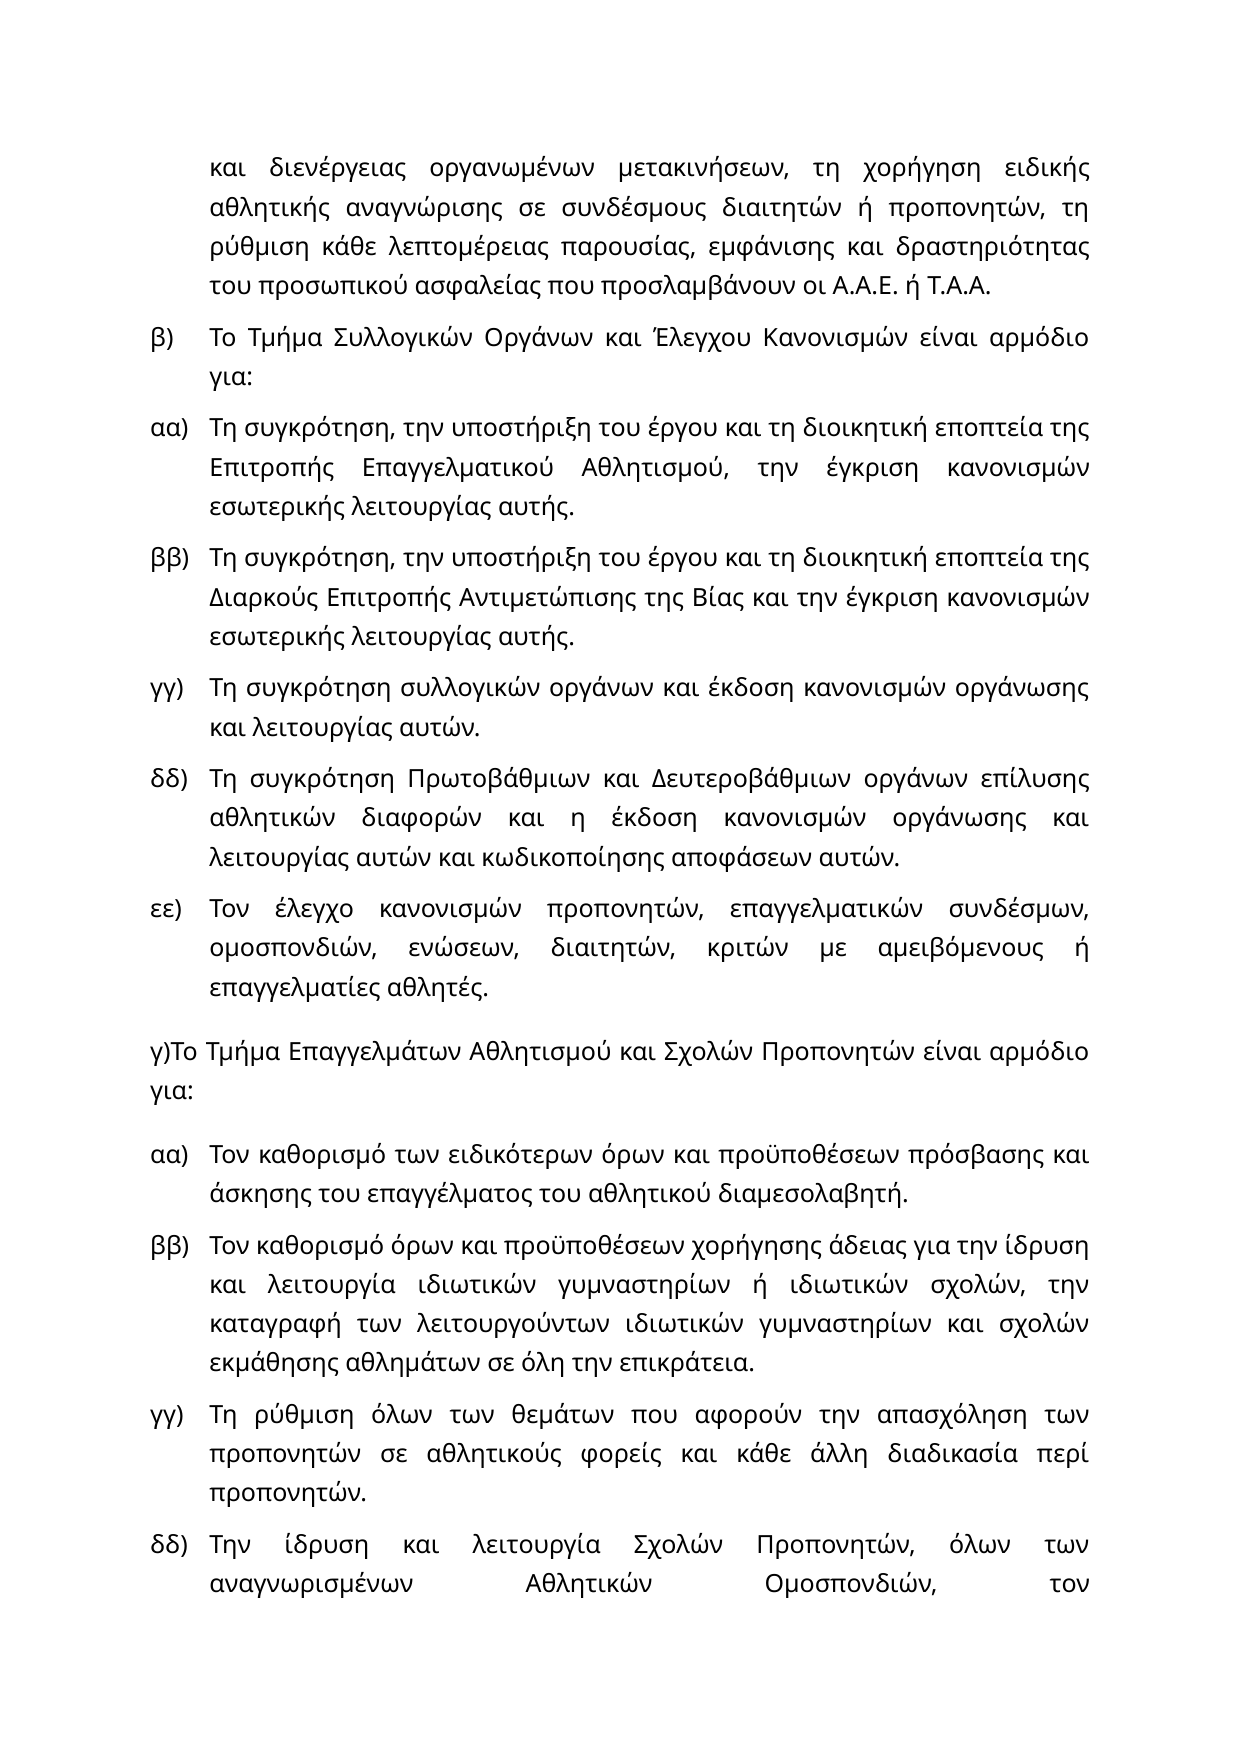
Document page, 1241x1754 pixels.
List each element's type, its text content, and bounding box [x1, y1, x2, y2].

list ββ) Τη συγκρότηση, την υποστήριξη του έργου και τη διοικητική εποπτεία της Διαρκούς Επιτροπής Αντιμετώπισης της Βίας και την έγκριση κανονισμών εσωτερικής λειτουργίας αυτής. [150, 540, 1090, 652]
list αα) Τον καθορισμό των ειδικότερων όρων και προϋποθέσεων πρόσβασης και άσκησης του επαγγέλματος του αθλητικού διαμεσολαβητή. [150, 1137, 1090, 1210]
list ββ) Τον καθορισμό όρων και προϋποθέσεων χορήγησης άδειας για την ίδρυση και λειτουργία ιδιωτικών γυμναστηρίων ή ιδιωτικών σχολών, την καταγραφή των λειτουργούντων ιδιωτικών γυμναστηρίων και σχολών εκμάθησης αθλημάτων σε όλη την επικράτεια. [150, 1227, 1090, 1379]
list αα) Τη συγκρότηση, την υποστήριξη του έργου και τη διοικητική εποπτεία της Επιτροπής Επαγγελματικού Αθλητισμού, την έγκριση κανονισμών εσωτερικής λειτουργίας αυτής. [150, 410, 1090, 522]
list δδ) Την ίδρυση και λειτουργία Σχολών Προπονητών, όλων των αναγνωρισμένων Αθλητικών Ομοσπονδιών, τον [150, 1527, 1090, 1600]
list γγ) Τη ρύθμιση όλων των θεμάτων που αφορούν την απασχόληση των προπονητών σε αθλητικούς φορείς και κάθε άλλη διαδικασία περί προπονητών. [150, 1397, 1090, 1509]
list γγ) Τη συγκρότηση συλλογικών οργάνων και έκδοση κανονισμών οργάνωσης και λειτουργίας αυτών. [150, 670, 1090, 743]
text γ)Το Τμήμα Επαγγελμάτων Αθλητισμού και Σχολών Προπονητών είναι αρμόδιο για: [150, 1033, 1090, 1107]
list β) Το Τμήμα Συλλογικών Οργάνων και Έλεγχου Κανονισμών είναι αρμόδιο για: [150, 319, 1090, 392]
list εε) Τον έλεγχο κανονισμών προπονητών, επαγγελματικών συνδέσμων, ομοσπονδιών, ενώσεων, διαιτητών, κριτών με αμειβόμενους ή επαγγελματίες αθλητές. [150, 891, 1090, 1003]
list δδ) Τη συγκρότηση Πρωτοβάθμιων και Δευτεροβάθμιων οργάνων επίλυσης αθλητικών διαφορών και η έκδοση κανονισμών οργάνωσης και λειτουργίας αυτών και κωδικοποίησης αποφάσεων αυτών. [150, 761, 1090, 873]
list και διενέργειας οργανωμένων μετακινήσεων, τη χορήγηση ειδικής αθλητικής αναγνώρισης σε συνδέσμους διαιτητών ή προπονητών, τη ρύθμιση κάθε λεπτομέρειας παρουσίας, εμφάνισης και δραστηριότητας του προσωπικού ασφαλείας που προσλαμβάνουν οι Α.Α.Ε. ή Τ.Α.Α. [150, 150, 1090, 302]
